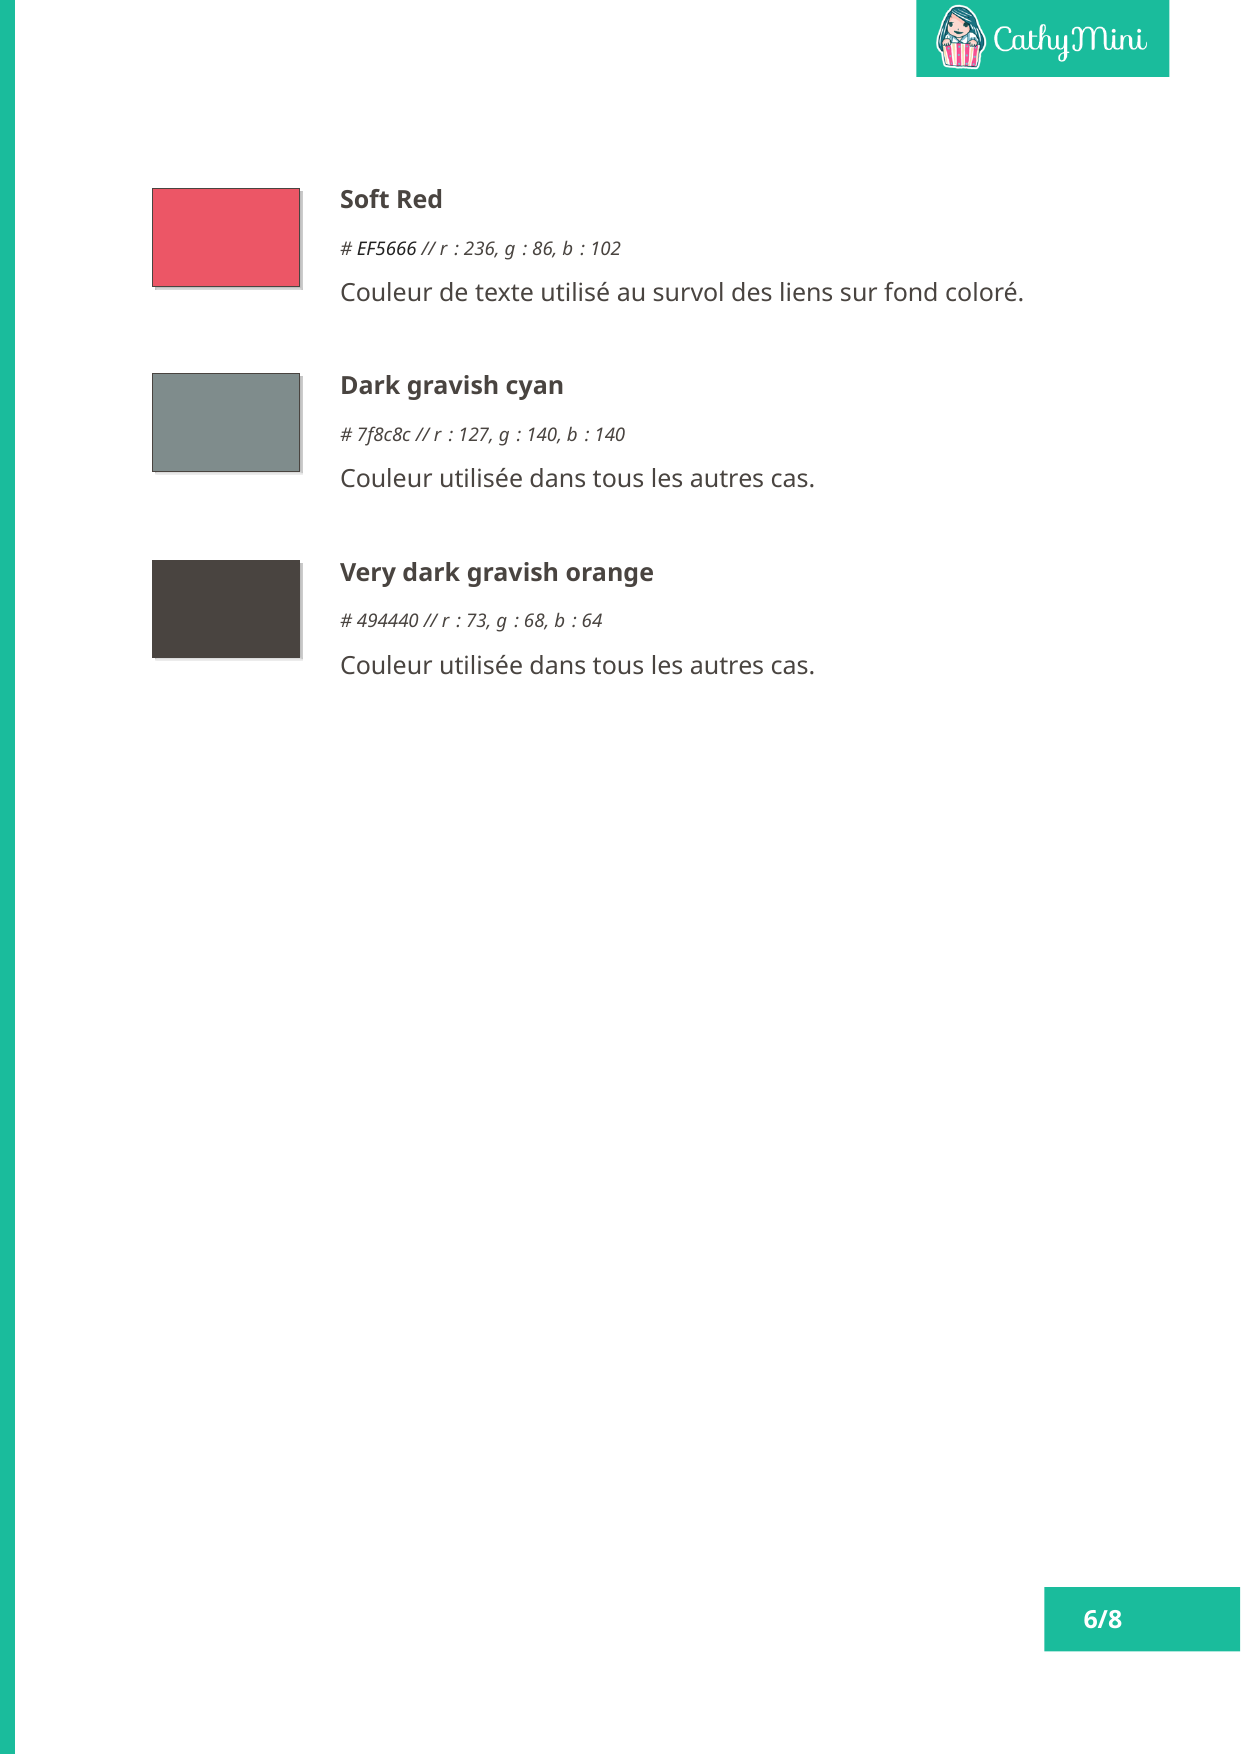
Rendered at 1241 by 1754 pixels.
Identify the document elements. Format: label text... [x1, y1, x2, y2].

text Couleur de texte utilisé au survol des liens sur fond coloré. [118, 275, 1122, 309]
text # EF5666 // r : 236, g : 86, b : 102 [303, 228, 1122, 262]
text # 7f8c8c // r : 127, g : 140, b : 140 [303, 414, 1122, 448]
text [118, 601, 152, 635]
text [118, 414, 152, 448]
text [118, 228, 152, 262]
text Very dark gravish orange [118, 554, 1122, 588]
text Dark gravish cyan [118, 368, 1122, 402]
text Soft Red [118, 182, 1122, 216]
text Couleur utilisée dans tous les autres cas. [118, 647, 1122, 681]
picture [929, 0, 1156, 73]
text # 494440 // r : 73, g : 68, b : 64 [303, 601, 1122, 635]
text Couleur utilisée dans tous les autres cas. [118, 461, 1122, 495]
